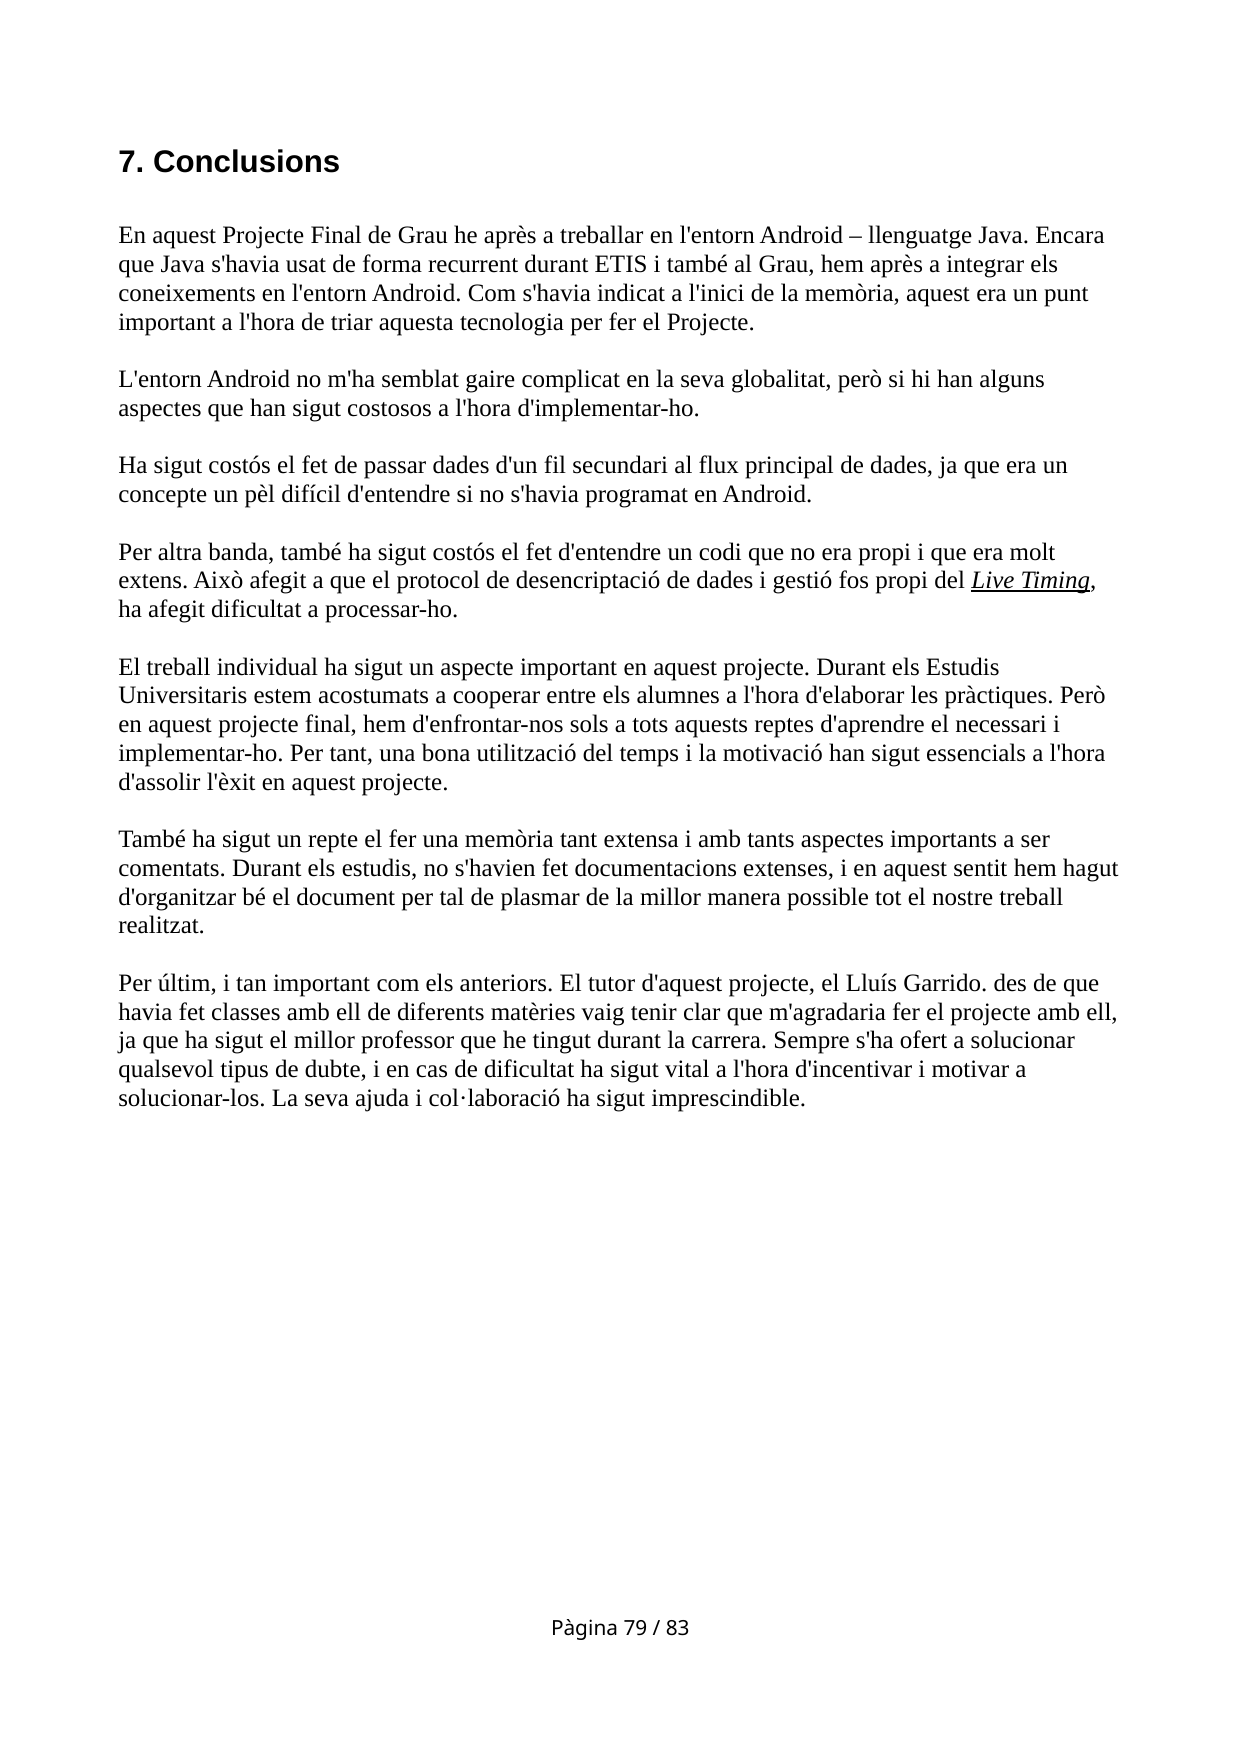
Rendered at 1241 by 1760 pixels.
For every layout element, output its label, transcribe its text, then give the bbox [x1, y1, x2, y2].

text Ha sigut costós el fet de passar dades d'un fil secundari al flux principal de dades, ja que era un concepte un pèl difícil d'entendre si no s'havia programat en Android. [118, 450, 1122, 508]
text El treball individual ha sigut un aspecte important en aquest projecte. Durant els Estudis Universitaris estem acostumats a cooperar entre els alumnes a l'hora d'elaborar les pràctiques. Però en aquest projecte final, hem d'enfrontar-nos sols a tots aquests reptes d'aprendre el necessari i implementar-ho. Per tant, una bona utilització del temps i la motivació han sigut essencials a l'hora d'assolir l'èxit en aquest projecte. [118, 652, 1122, 795]
text Per últim, i tan important com els anteriors. El tutor d'aquest projecte, el Lluís Garrido. des de que havia fet classes amb ell de diferents matèries vaig tenir clar que m'agradaria fer el projecte amb ell, ja que ha sigut el millor professor que he tingut durant la carrera. Sempre s'ha ofert a solucionar qualsevol tipus de dubte, i en cas de dificultat ha sigut vital a l'hora d'incentivar i motivar a solucionar-los. La seva ajuda i col·laboració ha sigut imprescindible. [118, 968, 1122, 1112]
text En aquest Projecte Final de Grau he après a treballar en l'entorn Android – llenguatge Java. Encara que Java s'havia usat de forma recurrent durant ETIS i també al Grau, hem après a integrar els coneixements en l'entorn Android. Com s'havia indicat a l'inici de la memòria, aquest era un punt important a l'hora de triar aquesta tecnologia per fer el Projecte. [118, 220, 1122, 335]
text També ha sigut un repte el fer una memòria tant extensa i amb tants aspectes importants a ser comentats. Durant els estudis, no s'havien fet documentacions extenses, i en aquest sentit hem hagut d'organitzar bé el document per tal de plasmar de la millor manera possible tot el nostre treball realitzat. [118, 824, 1122, 939]
subtitle 7. Conclusions [118, 143, 1122, 179]
text L'entorn Android no m'ha semblat gaire complicat en la seva globalitat, però si hi han alguns aspectes que han sigut costosos a l'hora d'implementar-ho. [118, 364, 1122, 422]
text Per altra banda, també ha sigut costós el fet d'entendre un codi que no era propi i que era molt extens. Això afegit a que el protocol de desencriptació de dades i gestió fos propi del Live Timing, ha afegit dificultat a processar-ho. [118, 537, 1122, 623]
